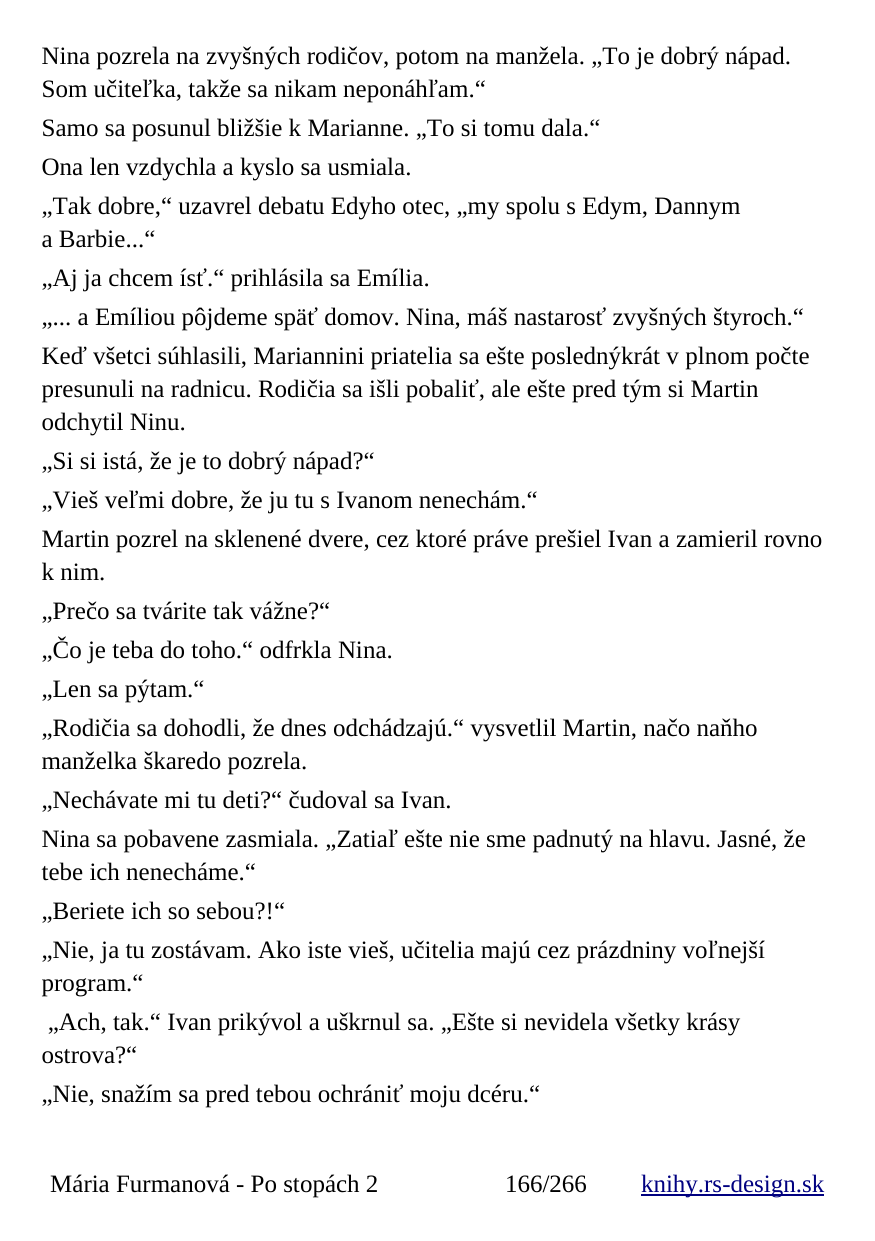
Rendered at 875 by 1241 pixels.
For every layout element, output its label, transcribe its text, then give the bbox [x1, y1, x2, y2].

text Martin pozrel na sklenené dvere, cez ktoré práve prešiel Ivan a zamieril rovno k nim. [41, 524, 833, 586]
text „Aj ja chcem ísť.“ prihlásila sa Emília. [41, 263, 833, 292]
text „Prečo sa tvárite tak vážne?“ [41, 596, 833, 625]
text „Vieš veľmi dobre, že ju tu s Ivanom nenechám.“ [41, 485, 833, 514]
text „Beriete ich so sebou?!“ [41, 896, 833, 924]
text „Len sa pýtam.“ [41, 674, 833, 703]
text Ona len vzdychla a kyslo sa usmiala. [41, 152, 833, 181]
text „Rodičia sa dohodli, že dnes odchádzajú.“ vysvetlil Martin, načo naňho manželka škaredo pozrela. [41, 713, 833, 775]
text „Nie, ja tu zostávam. Ako iste vieš, učitelia majú cez prázdniny voľnejší program.“ [41, 935, 833, 997]
text Nina pozrela na zvyšných rodičov, potom na manžela. „To je dobrý nápad. Som učiteľka, takže sa nikam neponáhľam.“ [41, 41, 833, 103]
text Keď všetci súhlasili, Mariannini priatelia sa ešte poslednýkrát v plnom počte presunuli na radnicu. Rodičia sa išli pobaliť, ale ešte pred tým si Martin odchytil Ninu. [41, 341, 833, 436]
text „Ach, tak.“ Ivan prikývol a uškrnul sa. „Ešte si nevidela všetky krásy ostrova?“ [41, 1007, 833, 1068]
text „Čo je teba do toho.“ odfrkla Nina. [41, 635, 833, 664]
text Nina sa pobavene zasmiala. „Zatiaľ ešte nie sme padnutý na hlavu. Jasné, že tebe ich nenecháme.“ [41, 824, 833, 886]
text „... a Emíliou pôjdeme späť domov. Nina, máš nastarosť zvyšných štyroch.“ [41, 302, 833, 331]
text Samo sa posunul bližšie k Marianne. „To si tomu dala.“ [41, 113, 833, 142]
text „Si si istá, že je to dobrý nápad?“ [41, 446, 833, 475]
text „Nie, snažím sa pred tebou ochrániť moju dcéru.“ [41, 1079, 833, 1107]
text „Tak dobre,“ uzavrel debatu Edyho otec, „my spolu s Edym, Dannym a Barbie...“ [41, 191, 833, 253]
text „Nechávate mi tu deti?“ čudoval sa Ivan. [41, 785, 833, 814]
